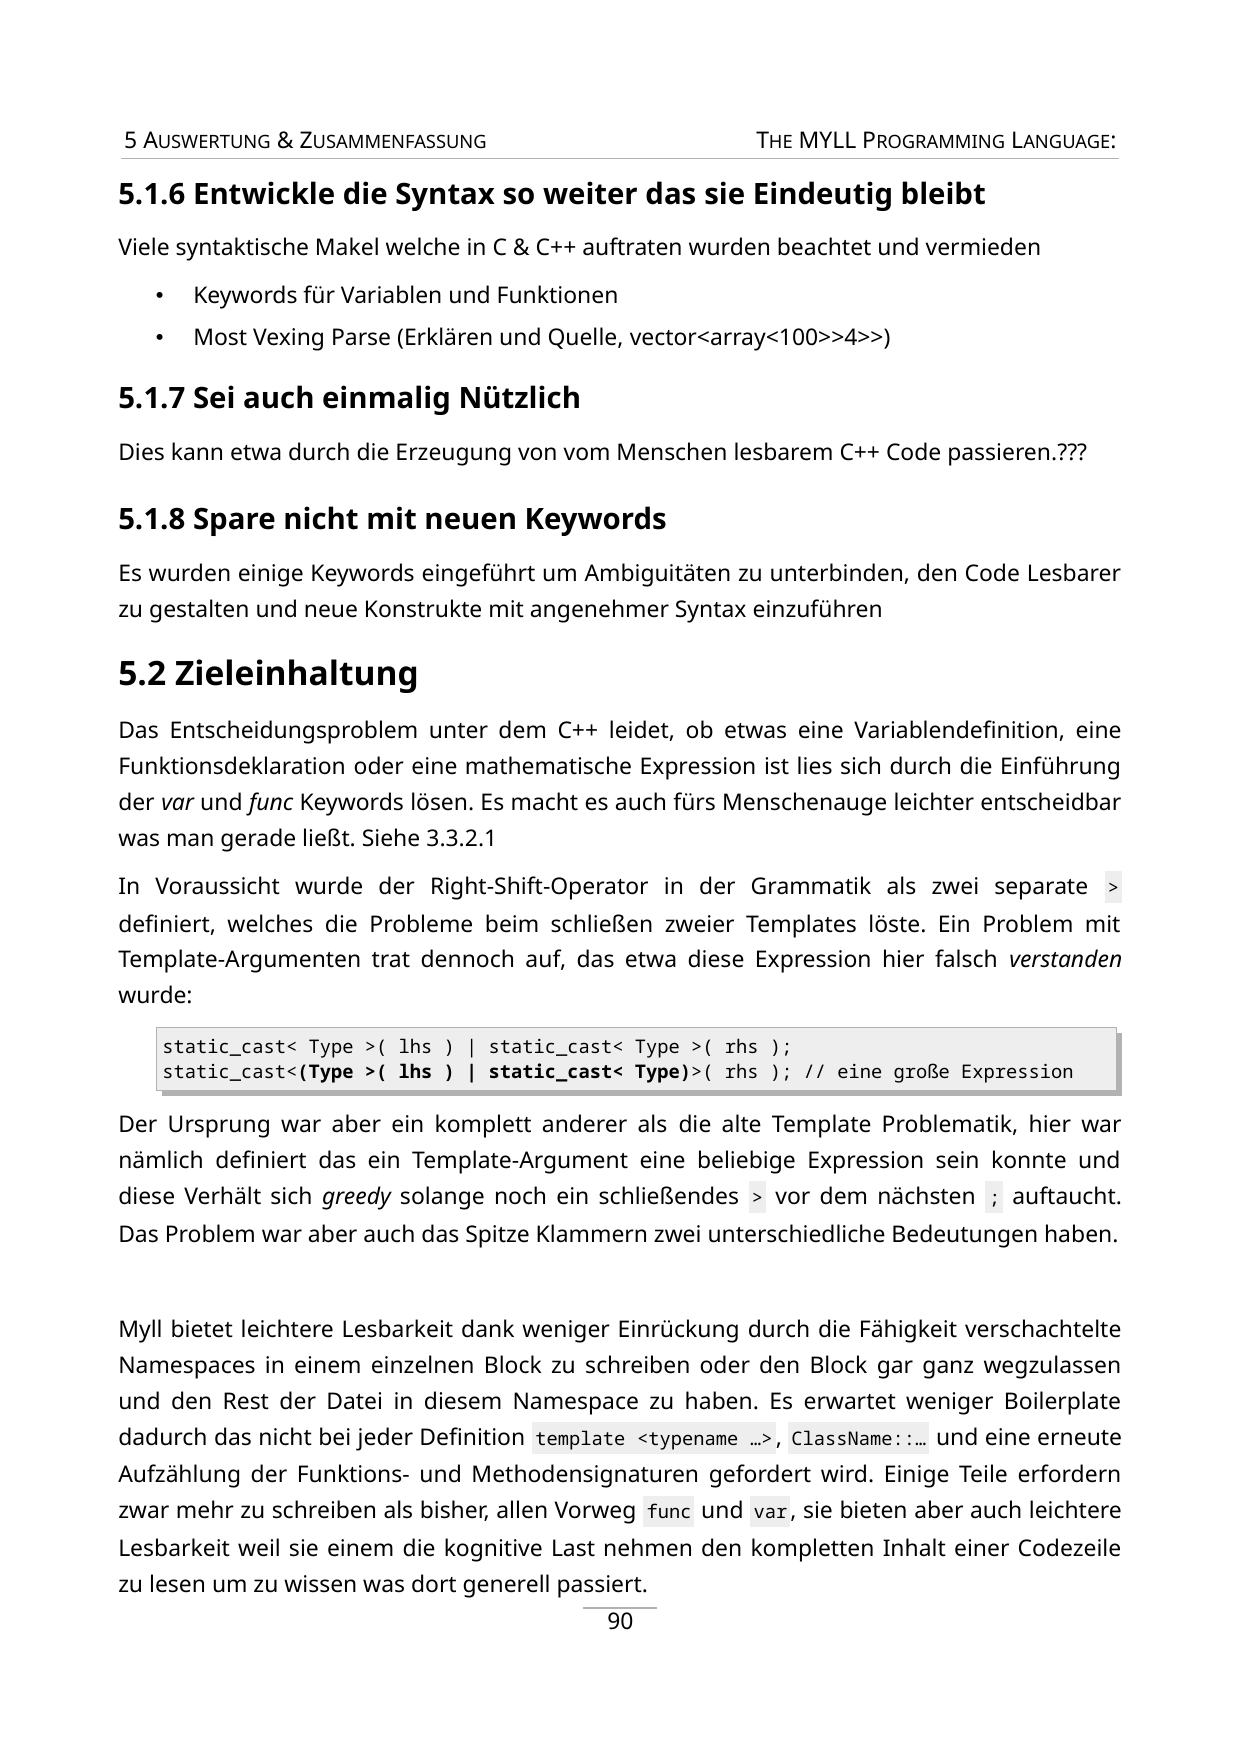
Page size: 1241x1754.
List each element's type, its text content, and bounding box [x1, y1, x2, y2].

subtitle Zieleinhaltung [118, 649, 1122, 695]
list Most Vexing Parse (Erklären und Quelle, vector<array<100>>4>>) [156, 321, 1122, 352]
text Das Entscheidungsproblem unter dem C++ leidet, ob etwas eine Variablendefinition, eine Funktionsdeklaration oder eine mathematische Expression ist lies sich durch die Einführung der var und func Keywords lösen. Es macht es auch fürs Menschenauge leichter entscheidbar was man gerade ließt. Siehe 3.3.2.1 [118, 714, 1122, 853]
text Der Ursprung war aber ein komplett anderer als die alte Template Problematik, hier war nämlich definiert das ein Template-Argument eine beliebige Expression sein konnte und diese Verhält sich greedy solange noch ein schließendes > vor dem nächsten ; auftaucht. Das Problem war aber auch das Spitze Klammern zwei unterschiedliche Bedeutungen haben. [118, 1108, 1122, 1249]
text static_cast< Type >( lhs ) | static_cast< Type >( rhs ); static_cast<(Type >( lhs ) | static_cast< Type)>( rhs ); // eine große Expression [157, 1028, 1116, 1090]
text In Voraussicht wurde der Right-Shift-Operator in der Grammatik als zwei separate > definiert, welches die Probleme beim schließen zweier Templates löste. Ein Problem mit Template-Argumenten trat dennoch auf, das etwa diese Expression hier falsch verstanden wurde: [118, 870, 1122, 1011]
subtitle Entwickle die Syntax so weiter das sie Eindeutig bleibt [118, 173, 1122, 213]
text Es wurden einige Keywords eingeführt um Ambiguitäten zu unterbinden, den Code Lesbarer zu gestalten und neue Konstrukte mit angenehmer Syntax einzuführen [118, 557, 1122, 624]
text Myll bietet leichtere Lesbarkeit dank weniger Einrückung durch die Fähigkeit verschachtelte Namespaces in einem einzelnen Block zu schreiben oder den Block gar ganz wegzulassen und den Rest der Datei in diesem Namespace zu haben. Es erwartet weniger Boilerplate dadurch das nicht bei jeder Definition template <typename …>, ClassName::… und eine erneute Aufzählung der Funktions- und Methodensignaturen gefordert wird. Einige Teile erfordern zwar mehr zu schreiben als bisher, allen Vorweg func und var, sie bieten aber auch leichtere Lesbarkeit weil sie einem die kognitive Last nehmen den kompletten Inhalt einer Codezeile zu lesen um zu wissen was dort generell passiert. [118, 1313, 1122, 1599]
text Dies kann etwa durch die Erzeugung von vom Menschen lesbarem C++ Code passieren.??? [118, 436, 1122, 467]
list Keywords für Variablen und Funktionen [156, 279, 1122, 310]
subtitle Spare nicht mit neuen Keywords [118, 498, 1122, 538]
text Viele syntaktische Makel welche in C & C++ auftraten wurden beachtet und vermieden [118, 231, 1122, 263]
subtitle Sei auch einmalig Nützlich [118, 377, 1122, 417]
